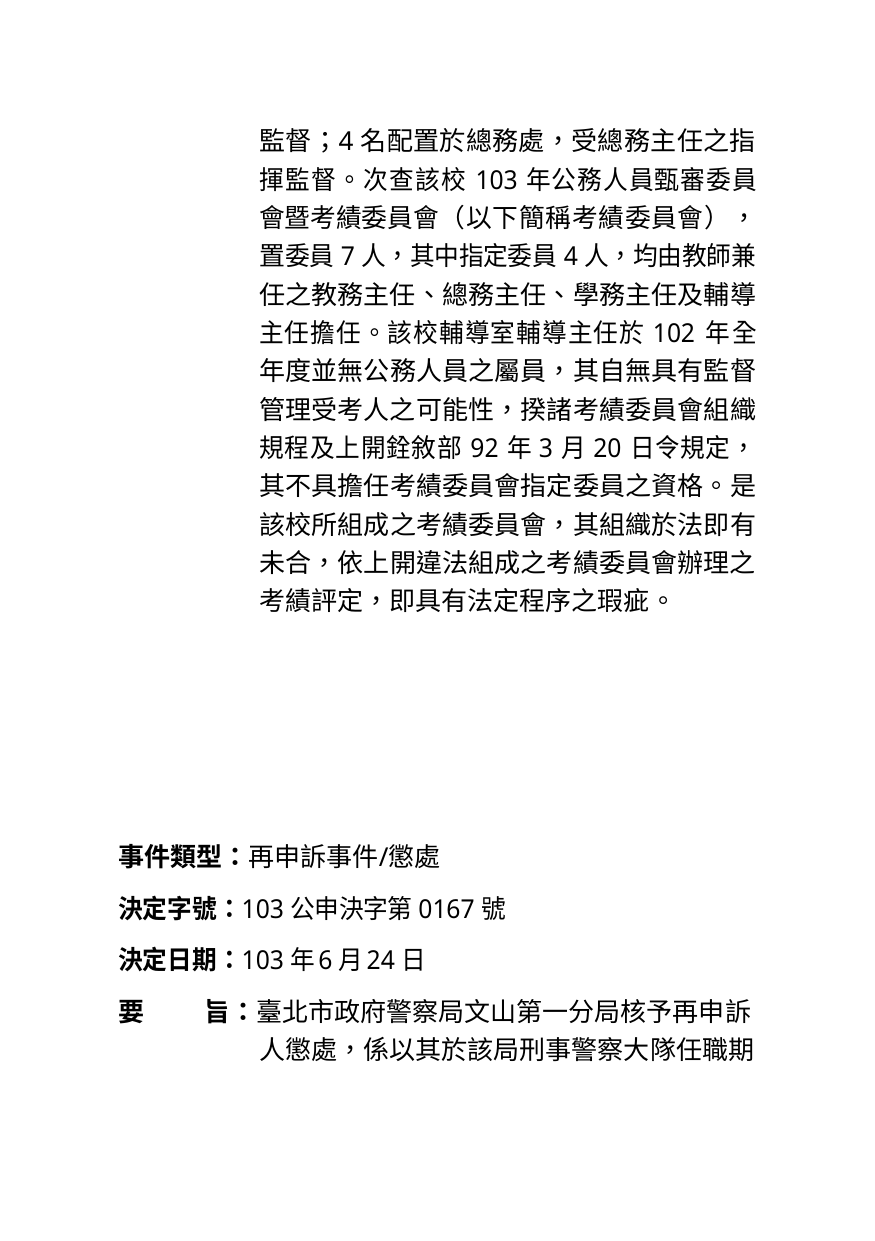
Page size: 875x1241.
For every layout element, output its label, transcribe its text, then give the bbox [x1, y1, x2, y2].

text 要 旨：臺北市政府警察局文山第一分局核予再申訴人懲處，係以其於該局刑事警察大隊任職期 [118, 993, 756, 1067]
text 決定字號：103 公申決字第 0167 號決定日期：103 年 6 月 24 日 [118, 890, 515, 977]
text 事件類型：再申訴事件/懲處 [118, 838, 793, 874]
text 監督；4 名配置於總務處，受總務主任之指揮監督。次查該校 103 年公務人員甄審委員會暨考績委員會（以下簡稱考績委員會），置委員 7 人，其中指定委員 4 人，均由教師兼任之教務主任、總務主任、學務主任及輔導主任擔任。該校輔導室輔導主任於 102 年全年度並無公務人員之屬員，其自無具有監督管理受考人之可能性，揆諸考績委員會組織規程及上開銓敘部 92 年 3 月 20 日令規定， 其不具擔任考績委員會指定委員之資格。是該校所組成之考績委員會，其組織於法即有未合，依上開違法組成之考績委員會辦理之考績評定，即具有法定程序之瑕疵。 [259, 123, 757, 618]
